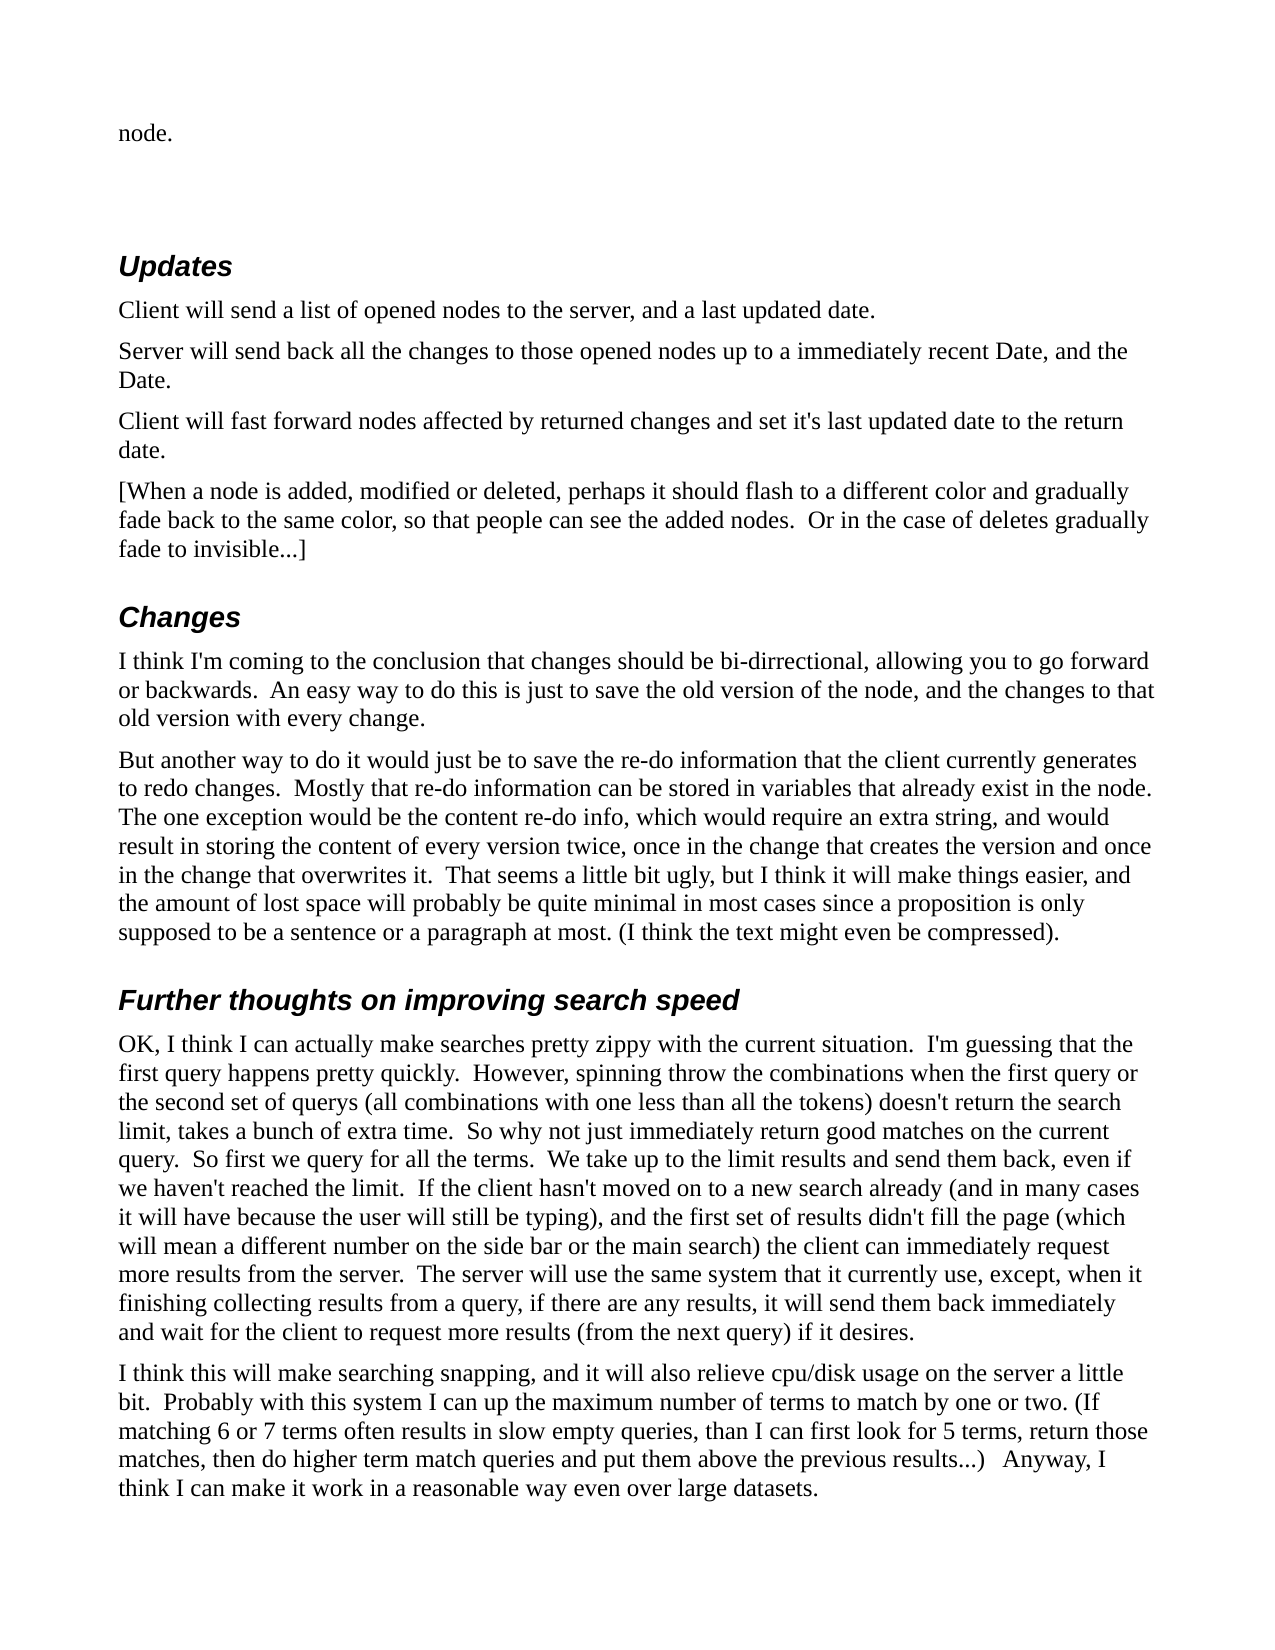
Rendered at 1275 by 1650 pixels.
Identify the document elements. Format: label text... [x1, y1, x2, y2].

text I think I'm coming to the conclusion that changes should be bi-dirrectional, allowing you to go forward or backwards. An easy way to do this is just to save the old version of the node, and the changes to that old version with every change. [118, 646, 1157, 732]
text Server will send back all the changes to those opened nodes up to a immediately recent Date, and the Date. [118, 336, 1157, 394]
text Client will send a list of opened nodes to the server, and a last updated date. [118, 295, 1157, 324]
text But another way to do it would just be to save the re-do information that the client currently generates to redo changes. Mostly that re-do information can be stored in variables that already exist in the node. The one exception would be the content re-do info, which would require an extra string, and would result in storing the content of every version twice, once in the change that creates the version and once in the change that overwrites it. That seems a little bit ugly, but I think it will make things easier, and the amount of lost space will probably be quite minimal in most cases since a proposition is only supposed to be a sentence or a paragraph at most. (I think the text might even be compressed). [118, 745, 1157, 946]
subtitle Further thoughts on improving search speed [118, 983, 1157, 1017]
subtitle Changes [118, 600, 1157, 633]
subtitle Updates [118, 249, 1157, 282]
text [When a node is added, modified or deleted, perhaps it should flash to a different color and gradually fade back to the same color, so that people can see the added nodes. Or in the case of deletes gradually fade to invisible...] [118, 476, 1157, 562]
text I think this will make searching snapping, and it will also relieve cpu/disk usage on the server a little bit. Probably with this system I can up the maximum number of terms to match by one or two. (If matching 6 or 7 terms often results in slow empty queries, than I can first look for 5 terms, return those matches, then do higher term match queries and put them above the previous results...) Anyway, I think I can make it work in a reasonable way even over large datasets. [118, 1358, 1157, 1502]
text Client will fast forward nodes affected by returned changes and set it's last updated date to the return date. [118, 406, 1157, 464]
text node. [118, 118, 1157, 147]
text OK, I think I can actually make searches pretty zippy with the current situation. I'm guessing that the first query happens pretty quickly. However, spinning throw the combinations when the first query or the second set of querys (all combinations with one less than all the tokens) doesn't return the search limit, takes a bunch of extra time. So why not just immediately return good matches on the current query. So first we query for all the terms. We take up to the limit results and send them back, even if we haven't reached the limit. If the client hasn't moved on to a new search already (and in many cases it will have because the user will still be typing), and the first set of results didn't fill the page (which will mean a different number on the side bar or the main search) the client can immediately request more results from the server. The server will use the same system that it currently use, except, when it finishing collecting results from a query, if there are any results, it will send them back immediately and wait for the client to request more results (from the next query) if it desires. [118, 1029, 1157, 1346]
